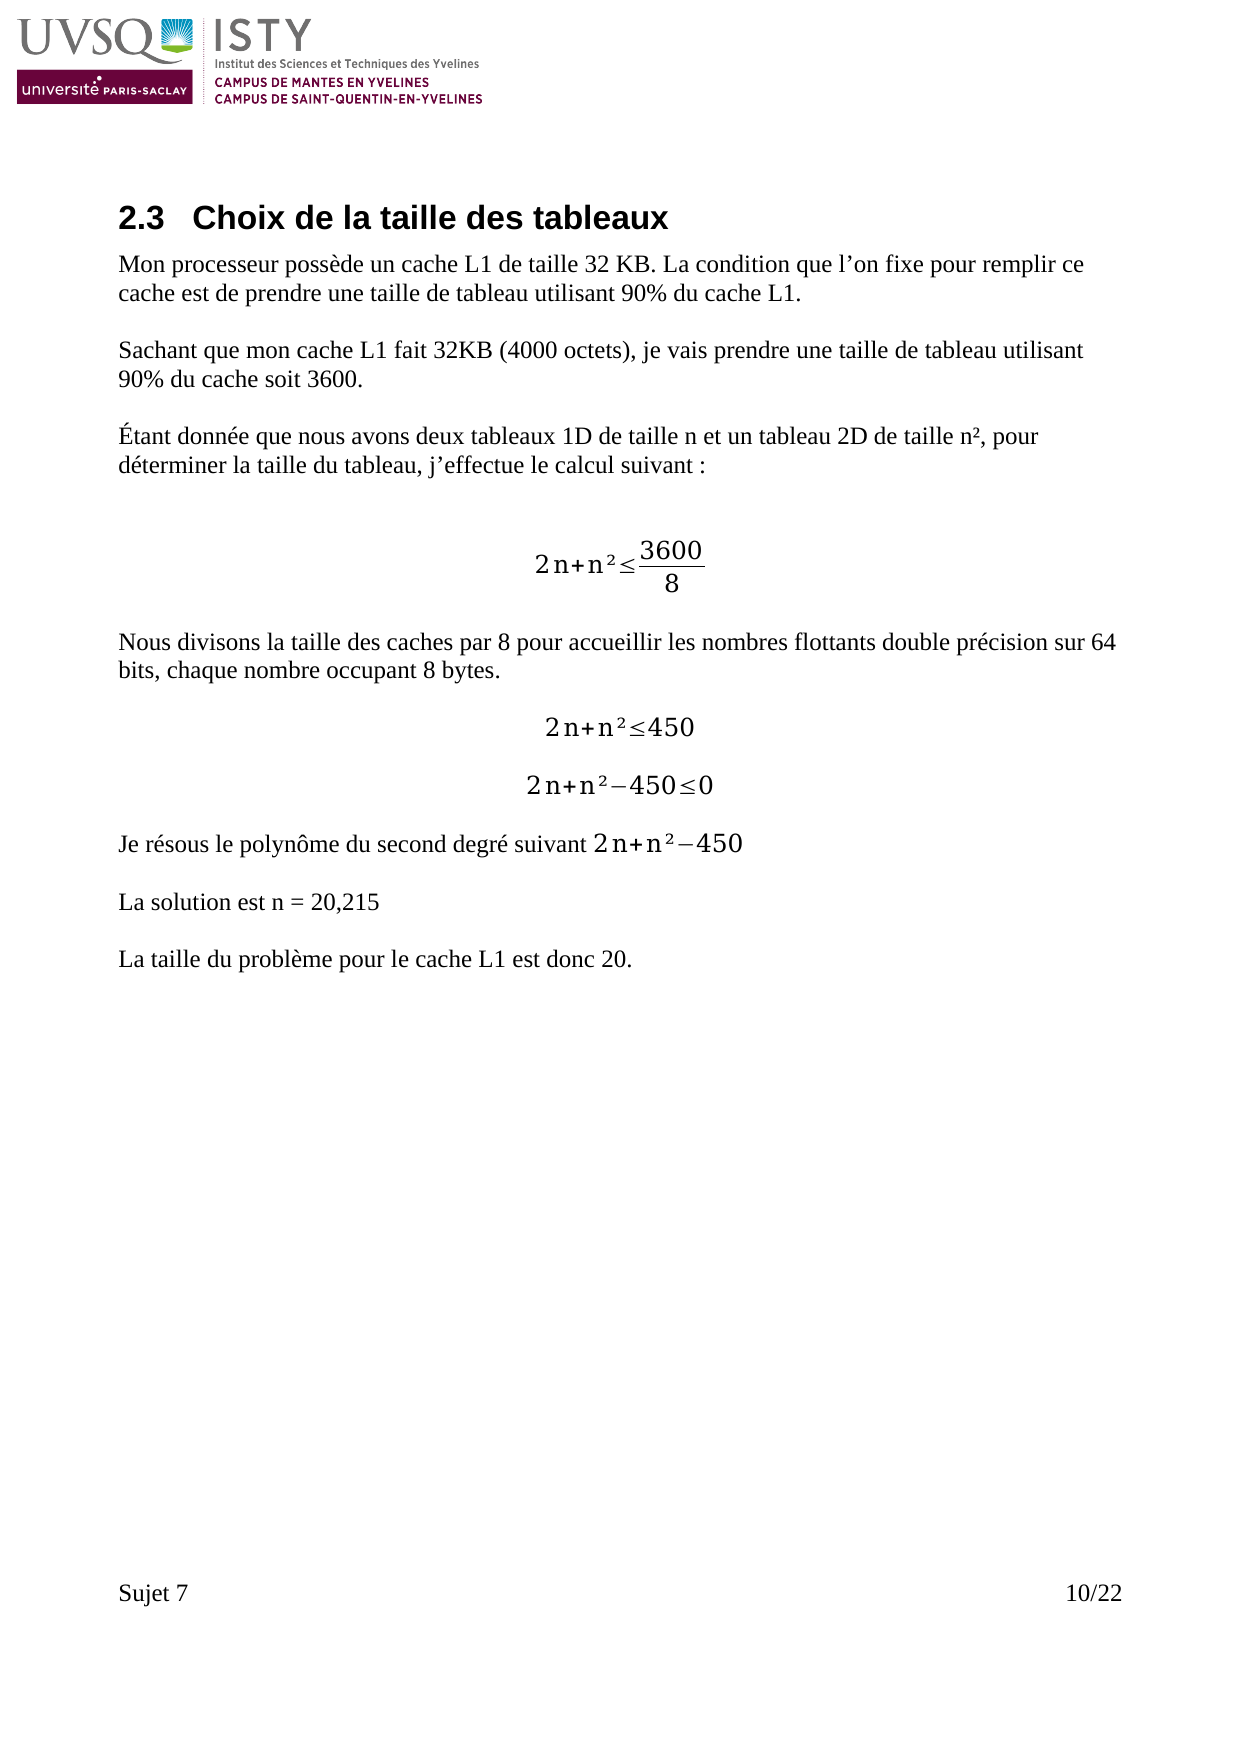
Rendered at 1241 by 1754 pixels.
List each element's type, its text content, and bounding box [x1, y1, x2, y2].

subtitle Choix de la taille des tableaux [118, 198, 1122, 236]
text Je résous le polynôme du second degré suivant [118, 829, 1122, 858]
text Mon processeur possède un cache L1 de taille 32 KB. La condition que l’on fixe pour remplir ce cache est de prendre une taille de tableau utilisant 90% du cache L1. [118, 249, 1122, 306]
text Étant donnée que nous avons deux tableaux 1D de taille n et un tableau 2D de taille n², pour déterminer la taille du tableau, j’effectue le calcul suivant : [118, 421, 1122, 479]
text Nous divisons la taille des caches par 8 pour accueillir les nombres flottants double précision sur 64 bits, chaque nombre occupant 8 bytes. [118, 627, 1122, 684]
text Sachant que mon cache L1 fait 32KB (4000 octets), je vais prendre une taille de tableau utilisant 90% du cache soit 3600. [118, 335, 1122, 393]
text La solution est n = 20,215 [118, 887, 1122, 915]
text La taille du problème pour le cache L1 est donc 20. [118, 944, 1122, 973]
picture [2, 2, 497, 121]
